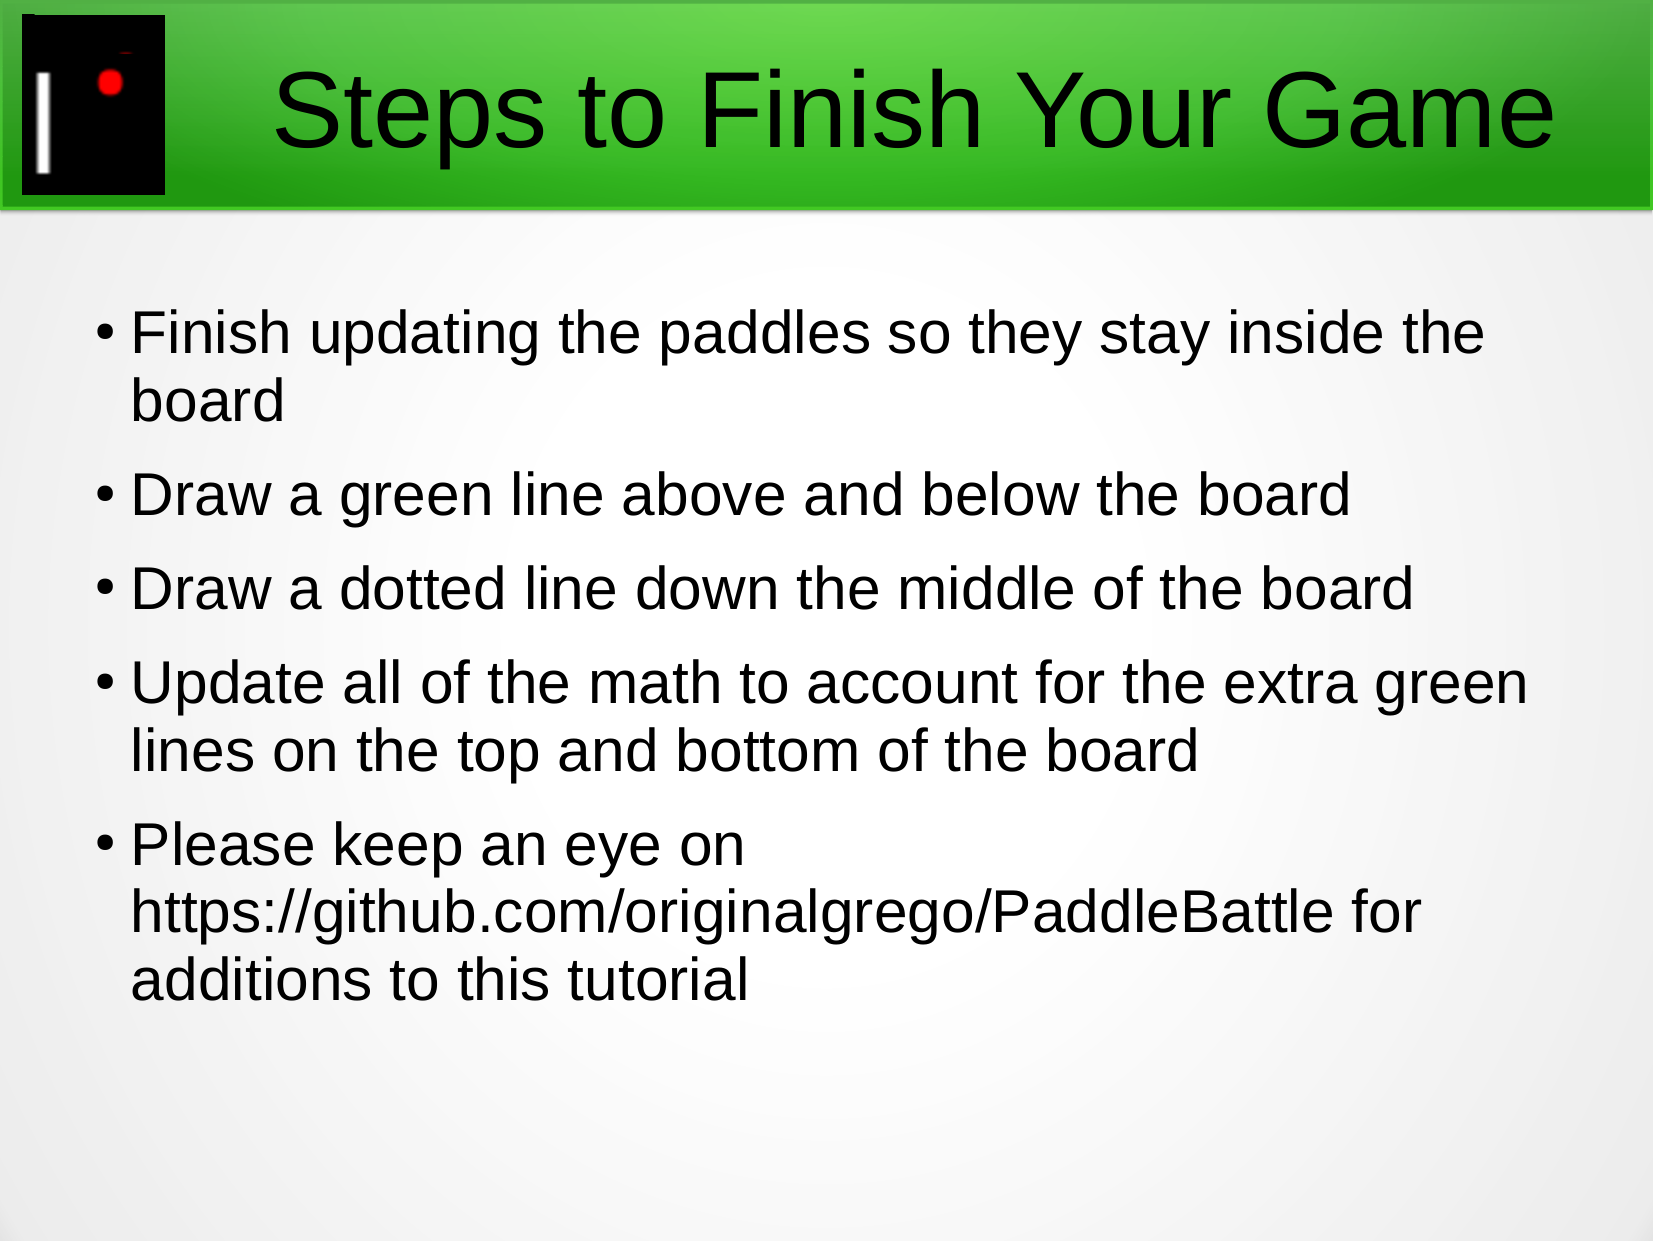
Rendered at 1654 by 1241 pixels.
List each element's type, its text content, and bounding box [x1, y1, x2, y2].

picture [22, 14, 165, 195]
list Finish updating the paddles so they stay inside the board Draw a green line above and below the board Draw a dotted line down the middle of the board Update all of the math to account for the extra green lines on the top and bottom of the board Please keep an eye on https://github.com/originalgrego/PaddleBattle for additions to this tutorial [82, 299, 1571, 1019]
title Steps to Finish Your Game [195, 30, 1636, 190]
